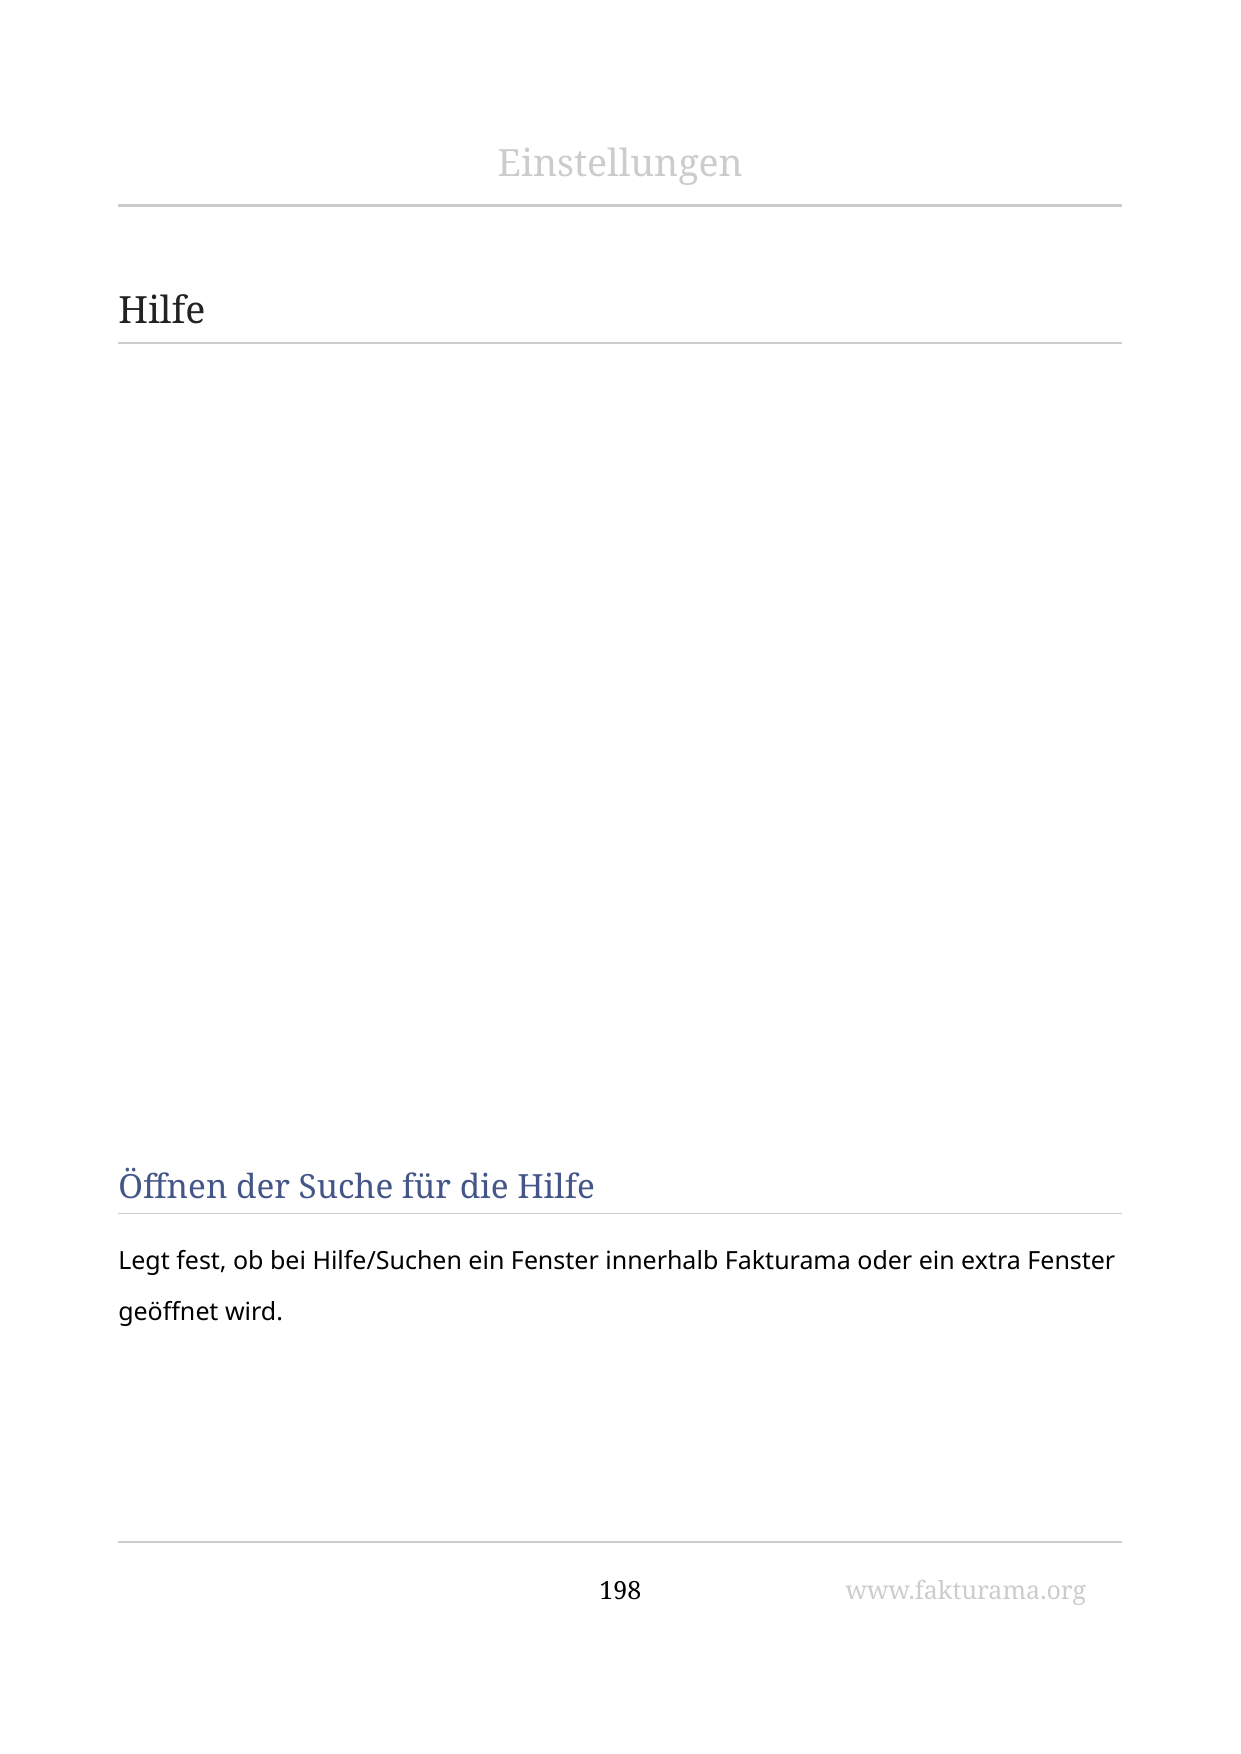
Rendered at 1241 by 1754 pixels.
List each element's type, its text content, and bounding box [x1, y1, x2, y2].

subtitle Hilfe [118, 283, 1122, 342]
subtitle Öffnen der Suche für die Hilfe [118, 1163, 1122, 1213]
text Legt fest, ob bei Hilfe/Suchen ein Fenster innerhalb Fakturama oder ein extra Fenster geöffnet wird. [118, 1243, 1122, 1328]
